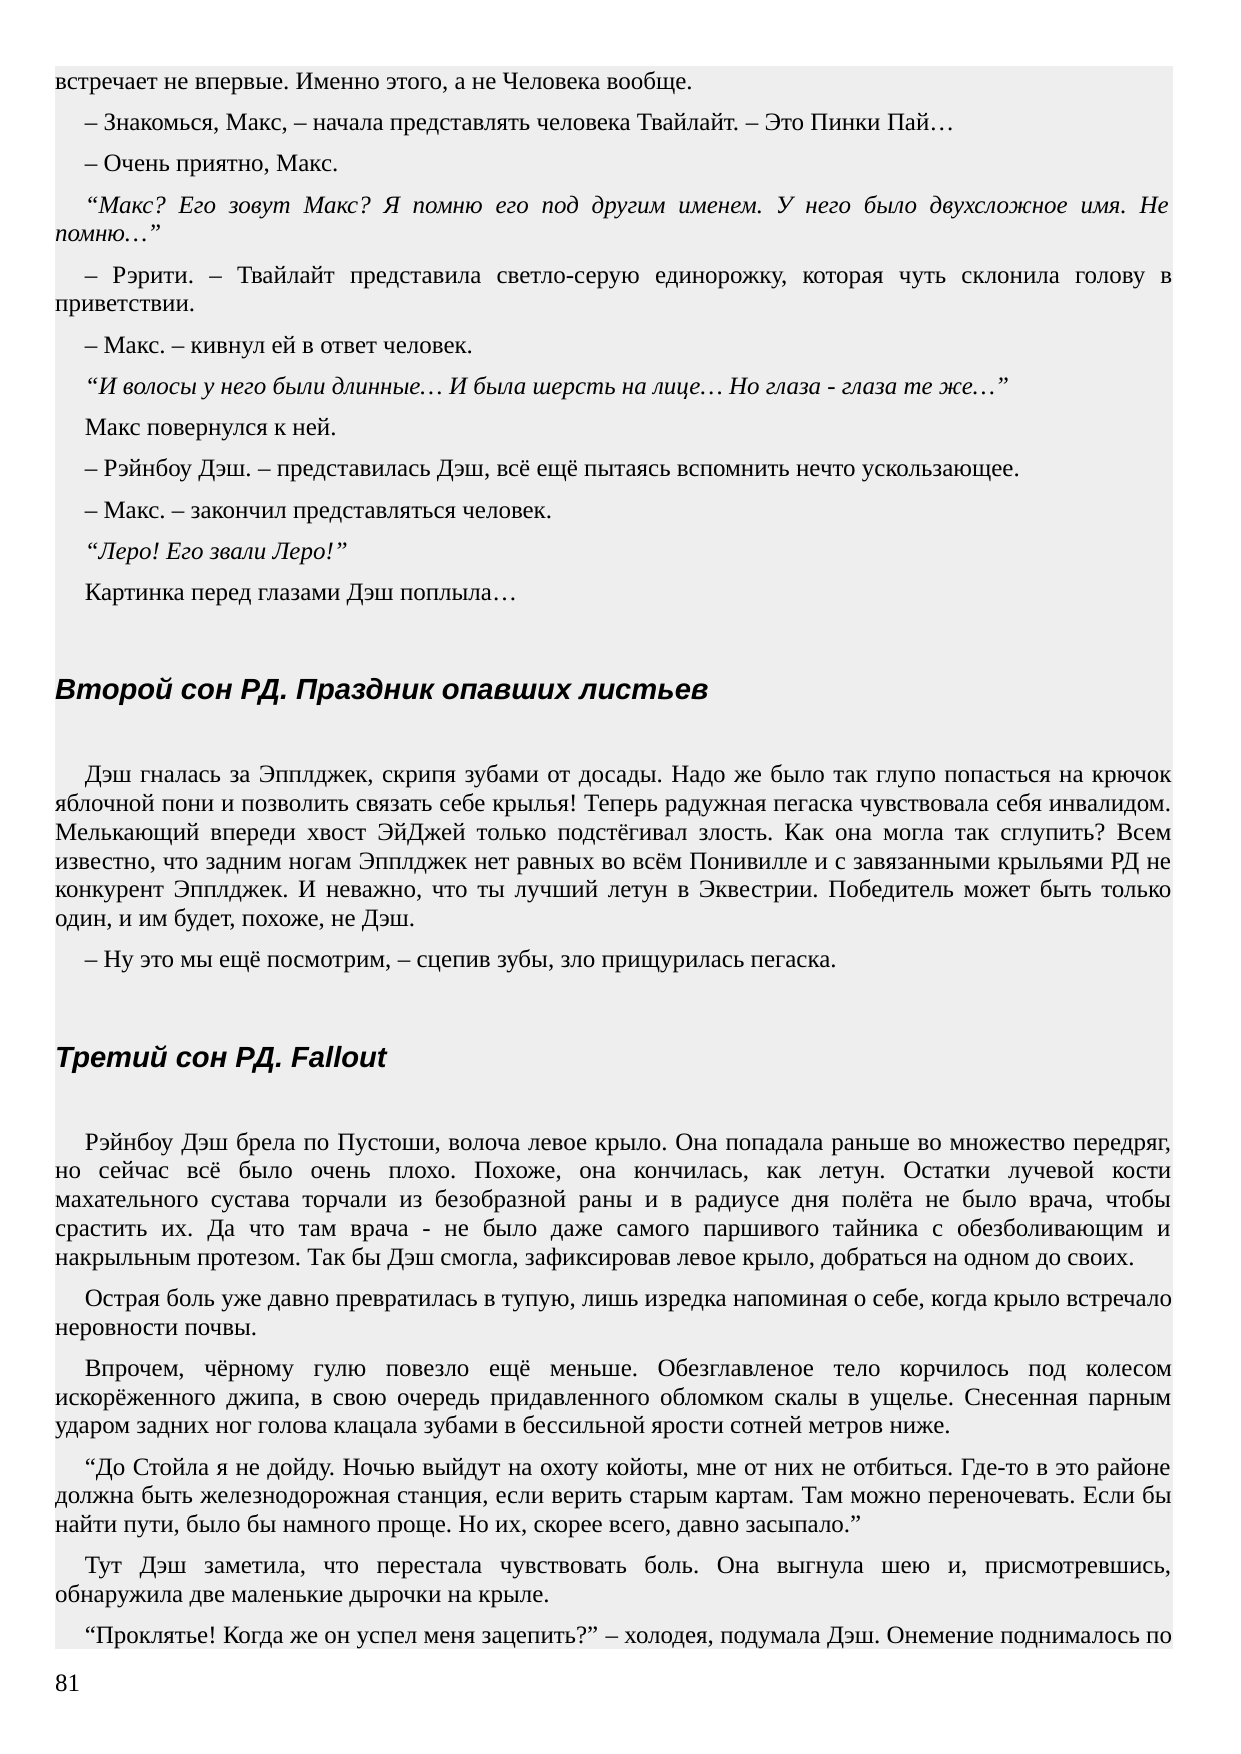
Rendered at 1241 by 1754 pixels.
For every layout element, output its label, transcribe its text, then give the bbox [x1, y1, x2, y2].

text Макс повернулся к ней. [55, 412, 1173, 441]
text – Рэрити. – Твайлайт представила светло-серую единорожку, которая чуть склонила голову в приветствии. [55, 260, 1173, 317]
text Картинка перед глазами Дэш поплыла… [55, 577, 1173, 606]
text “Леро! Его звали Леро!” [55, 536, 1173, 565]
subtitle Третий сон РД. Fallout [55, 1039, 1173, 1073]
text – Знакомься, Макс, – начала представлять человека Твайлайт. – Это Пинки Пай… [55, 107, 1173, 136]
text Тут Дэш заметила, что перестала чувствовать боль. Она выгнула шею и, присмотревшись, обнаружила две маленькие дырочки на крыле. [55, 1551, 1173, 1608]
text встречает не впервые. Именно этого, а не Человека вообще. [55, 66, 1173, 95]
text “Макс? Его зовут Макс? Я помню его под другим именем. У него было двухсложное имя. Не помню…” [55, 190, 1173, 247]
text – Очень приятно, Макс. [55, 148, 1173, 177]
text – Макс. – закончил представляться человек. [55, 495, 1173, 523]
text Дэш гналась за Эпплджек, скрипя зубами от досады. Надо же было так глупо попасться на крючок яблочной пони и позволить связать себе крылья! Теперь радужная пегаска чувствовала себя инвалидом. Мелькающий впереди хвост ЭйДжей только подстёгивал злость. Как она могла так сглупить? Всем известно, что задним ногам Эпплджек нет равных во всём Понивилле и с завязанными крыльями РД не конкурент Эпплджек. И неважно, что ты лучший летун в Эквестрии. Победитель может быть только один, и им будет, похоже, не Дэш. [55, 759, 1173, 932]
subtitle Второй сон РД. Праздник опавших листьев [55, 672, 1173, 706]
text “Проклятье! Когда же он успел меня зацепить?” – холодея, подумала Дэш. Онемение поднималось по [55, 1621, 1173, 1649]
text “До Стойла я не дойду. Ночью выйдут на охоту койоты, мне от них не отбиться. Где-то в это районе должна быть железнодорожная станция, если верить старым картам. Там можно переночевать. Если бы найти пути, было бы намного проще. Но их, скорее всего, давно засыпало.” [55, 1452, 1173, 1538]
text Острая боль уже давно превратилась в тупую, лишь изредка напоминая о себе, когда крыло встречало неровности почвы. [55, 1283, 1173, 1341]
text Впрочем, чёрному гулю повезло ещё меньше. Обезглавленое тело корчилось под колесом искорёженного джипа, в свою очередь придавленного обломком скалы в ущелье. Снесенная парным ударом задних ног голова клацала зубами в бессильной ярости сотней метров ниже. [55, 1353, 1173, 1439]
text – Ну это мы ещё посмотрим, – сцепив зубы, зло прищурилась пегаска. [55, 944, 1173, 973]
text “И волосы у него были длинные… И была шерсть на лице… Но глаза - глаза те же…” [55, 371, 1173, 400]
text Рэйнбоу Дэш брела по Пустоши, волоча левое крыло. Она попадала раньше во множество передряг, но сейчас всё было очень плохо. Похоже, она кончилась, как летун. Остатки лучевой кости махательного сустава торчали из безобразной раны и в радиусе дня полёта не было врача, чтобы срастить их. Да что там врача - не было даже самого паршивого тайника с обезболивающим и накрыльным протезом. Так бы Дэш смогла, зафиксировав левое крыло, добраться на одном до своих. [55, 1127, 1173, 1271]
text – Рэйнбоу Дэш. – представилась Дэш, всё ещё пытаясь вспомнить нечто ускользающее. [55, 453, 1173, 482]
text – Макс. – кивнул ей в ответ человек. [55, 330, 1173, 358]
